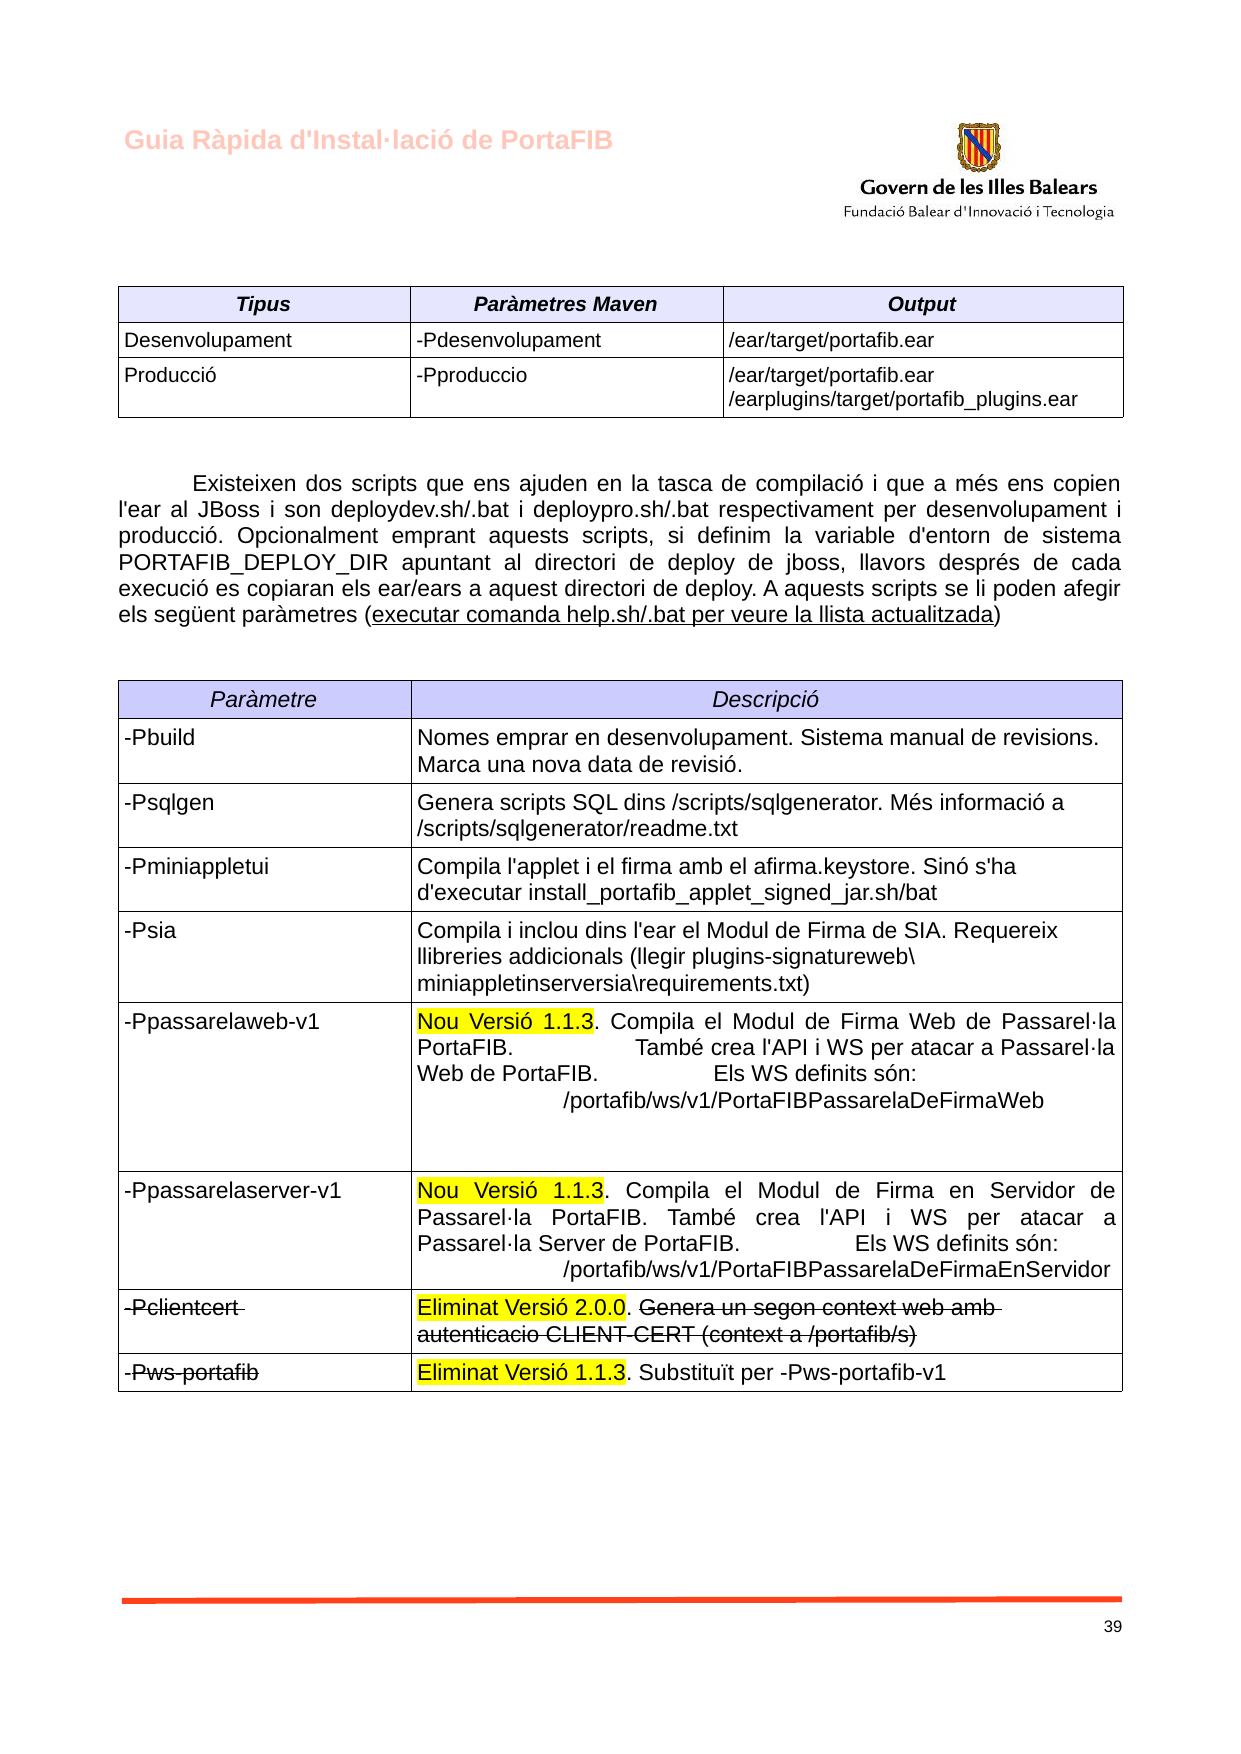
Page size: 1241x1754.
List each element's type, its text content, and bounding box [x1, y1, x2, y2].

table_cell -Ppassarelaweb-v1 [119, 1003, 411, 1171]
table_cell Nou Versió 1.1.3. Compila el Modul de Firma Web de Passarel·la PortaFIB. També crea l'API i WS per atacar a Passarel·la Web de PortaFIB. Els WS definits són: /portafib/ws/v1/PortaFIBPassarelaDeFirmaWeb [412, 1003, 1122, 1171]
table_cell -Pdesenvolupament [411, 323, 723, 357]
table_cell -Psia [119, 912, 411, 1002]
table_cell Eliminat Versió 1.1.3. Substituït per -Pws-portafib-v1 [412, 1354, 1122, 1391]
table_header Paràmetre [119, 681, 411, 718]
table_cell -Ppassarelaserver-v1 [119, 1172, 411, 1288]
table_cell /ear/target/portafib.ear [724, 323, 1123, 357]
table_cell Nou Versió 1.1.3. Compila el Modul de Firma en Servidor de Passarel·la PortaFIB. També crea l'API i WS per atacar a Passarel·la Server de PortaFIB. Els WS definits són: /portafib/ws/v1/PortaFIBPassarelaDeFirmaEnServidor [412, 1172, 1122, 1288]
table_cell Eliminat Versió 2.0.0. Genera un segon context web amb autenticacio CLIENT-CERT (context a /portafib/s) [412, 1290, 1122, 1353]
table_cell Desenvolupament [119, 323, 410, 357]
table_header Output [724, 287, 1123, 322]
table_cell Nomes emprar en desenvolupament. Sistema manual de revisions. Marca una nova data de revisió. [412, 719, 1122, 783]
table_cell -Pminiappletui [119, 848, 411, 911]
text Existeixen dos scripts que ens ajuden en la tasca de compilació i que a més ens copien l'ear al JBoss i son deploydev.sh/.bat i deploypro.sh/.bat respectivament per desenvolupament i producció. Opcionalment emprant aquests scripts, si definim la variable d'entorn de sistema PORTAFIB_DEPLOY_DIR apuntant al directori de deploy de jboss, llavors després de cada execució es copiaran els ear/ears a aquest directori de deploy. A aquests scripts se li poden afegir els següent paràmetres (executar comanda help.sh/.bat per veure la llista actualitzada) [118, 469, 1122, 628]
table_cell /ear/target/portafib.ear /earplugins/target/portafib_plugins.ear [724, 358, 1123, 417]
table_header Paràmetres Maven [411, 287, 723, 322]
table_header Tipus [119, 287, 410, 322]
table_cell -Pws-portafib [119, 1354, 411, 1391]
picture [840, 123, 1117, 220]
table_cell -Pclientcert [119, 1290, 411, 1353]
table_cell Genera scripts SQL dins /scripts/sqlgenerator. Més informació a /scripts/sqlgenerator/readme.txt [412, 784, 1122, 847]
table_cell Compila i inclou dins l'ear el Modul de Firma de SIA. Requereix llibreries addicionals (llegir plugins-signatureweb\miniappletinserversia\requirements.txt) [412, 912, 1122, 1002]
table_cell -Pproduccio [411, 358, 723, 417]
table_header Descripció [412, 681, 1122, 718]
table_cell Producció [119, 358, 410, 417]
table_cell -Psqlgen [119, 784, 411, 847]
table_cell Compila l'applet i el firma amb el afirma.keystore. Sinó s'ha d'executar install_portafib_applet_signed_jar.sh/bat [412, 848, 1122, 911]
table_cell -Pbuild [119, 719, 411, 783]
